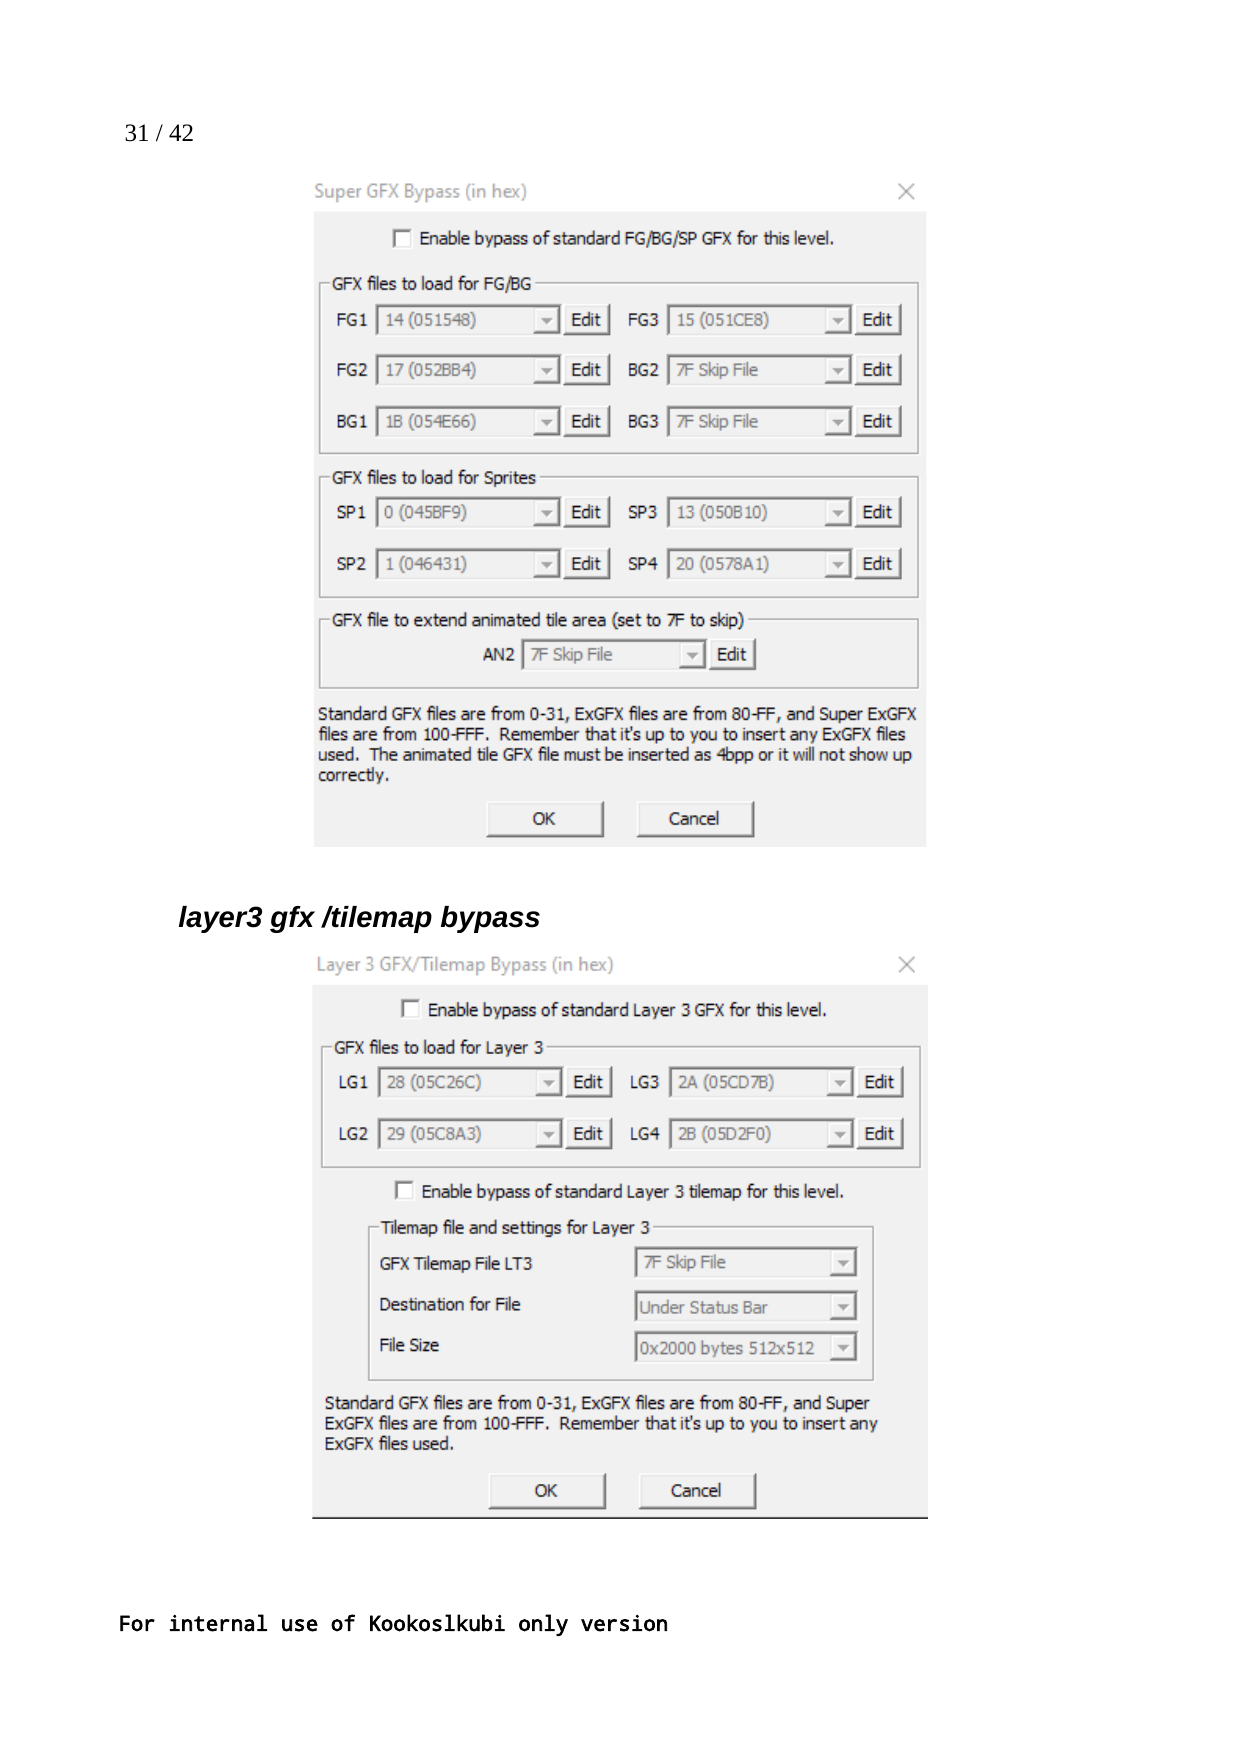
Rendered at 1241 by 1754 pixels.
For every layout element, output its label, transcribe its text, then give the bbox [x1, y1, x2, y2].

subtitle layer3 gfx /tilemap bypass [118, 901, 1122, 934]
picture [313, 176, 927, 847]
picture [312, 946, 928, 1519]
